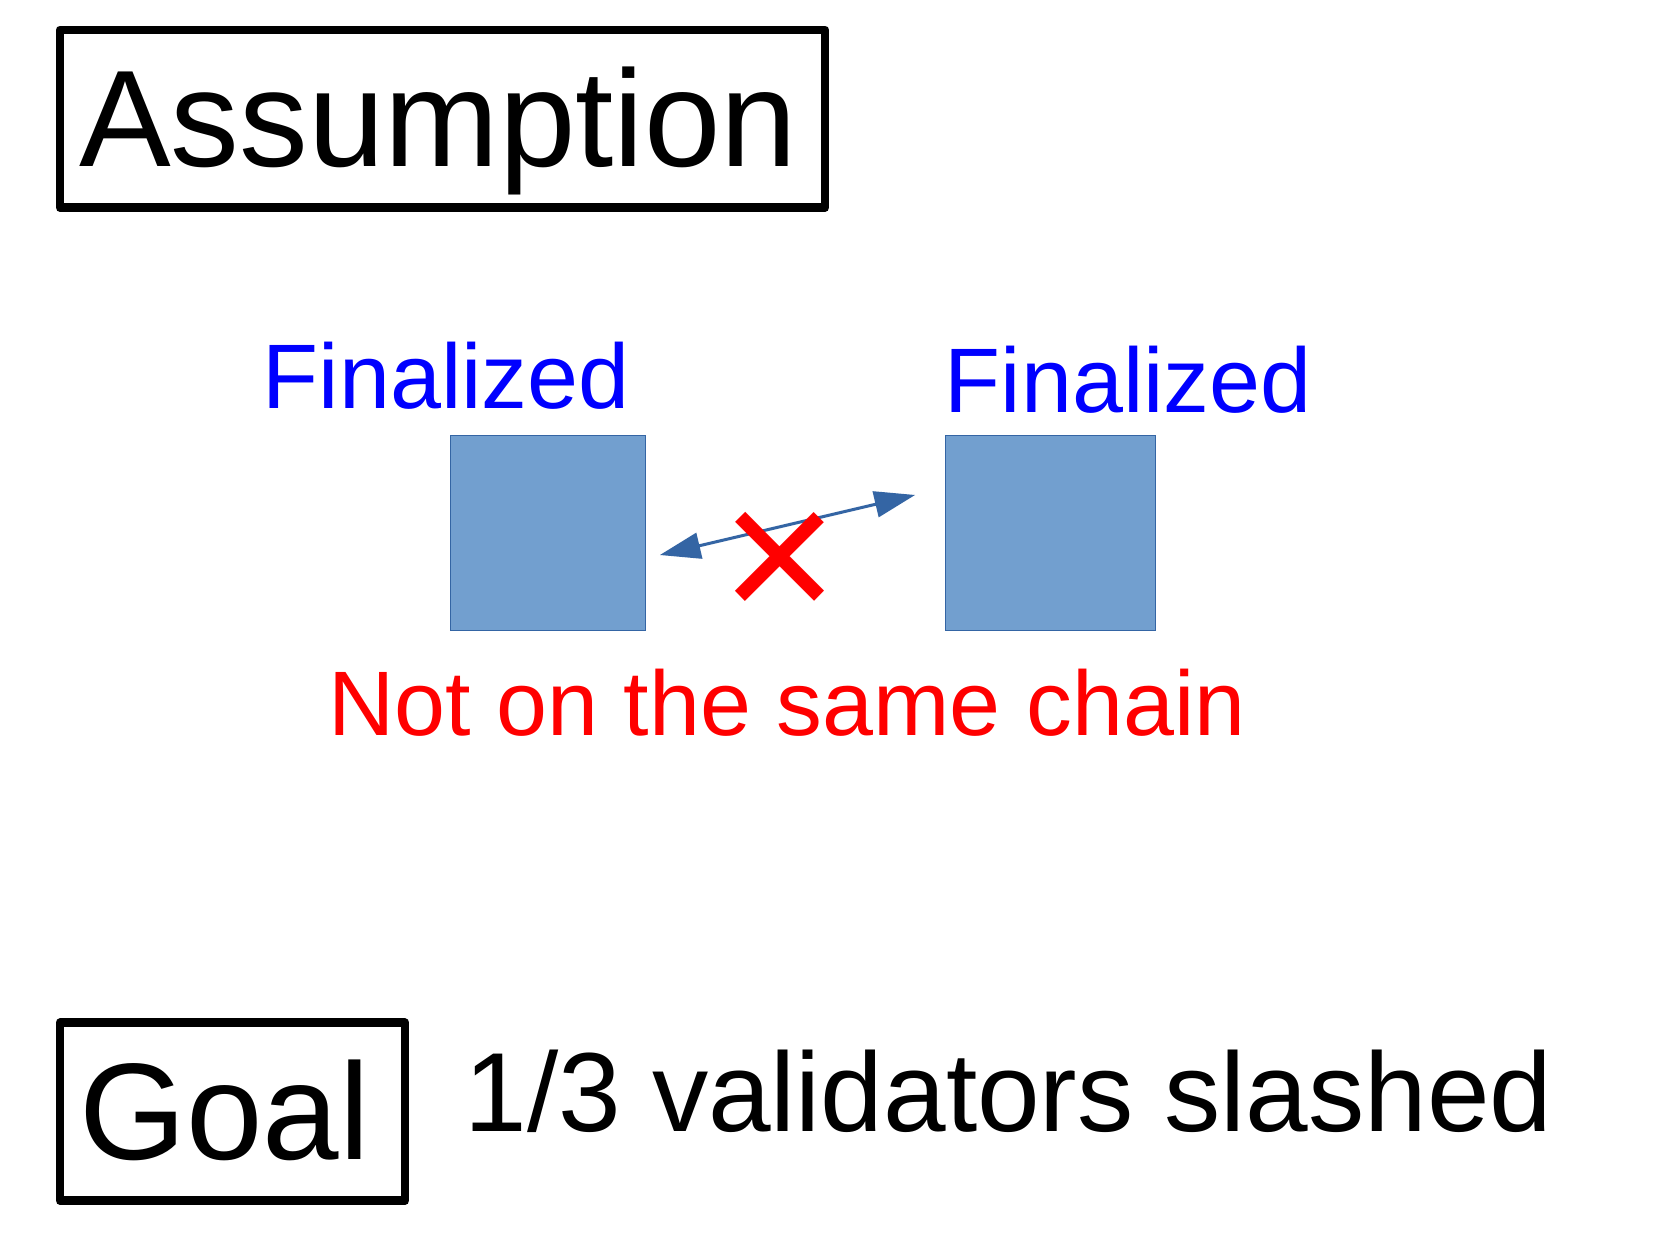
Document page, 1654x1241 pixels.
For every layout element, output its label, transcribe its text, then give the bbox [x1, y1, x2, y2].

text_box Assumption [60, 30, 826, 208]
text_box Goal [60, 1022, 406, 1201]
text_box Finalized [0, 318, 646, 451]
text_box Finalized [930, 321, 1651, 481]
text_box [945, 481, 1156, 631]
text_box 1/3 validators slashed [450, 1022, 1576, 1201]
text_box × [675, 435, 886, 645]
text_box Not on the same chain [60, 645, 1516, 796]
text_box [450, 451, 646, 631]
